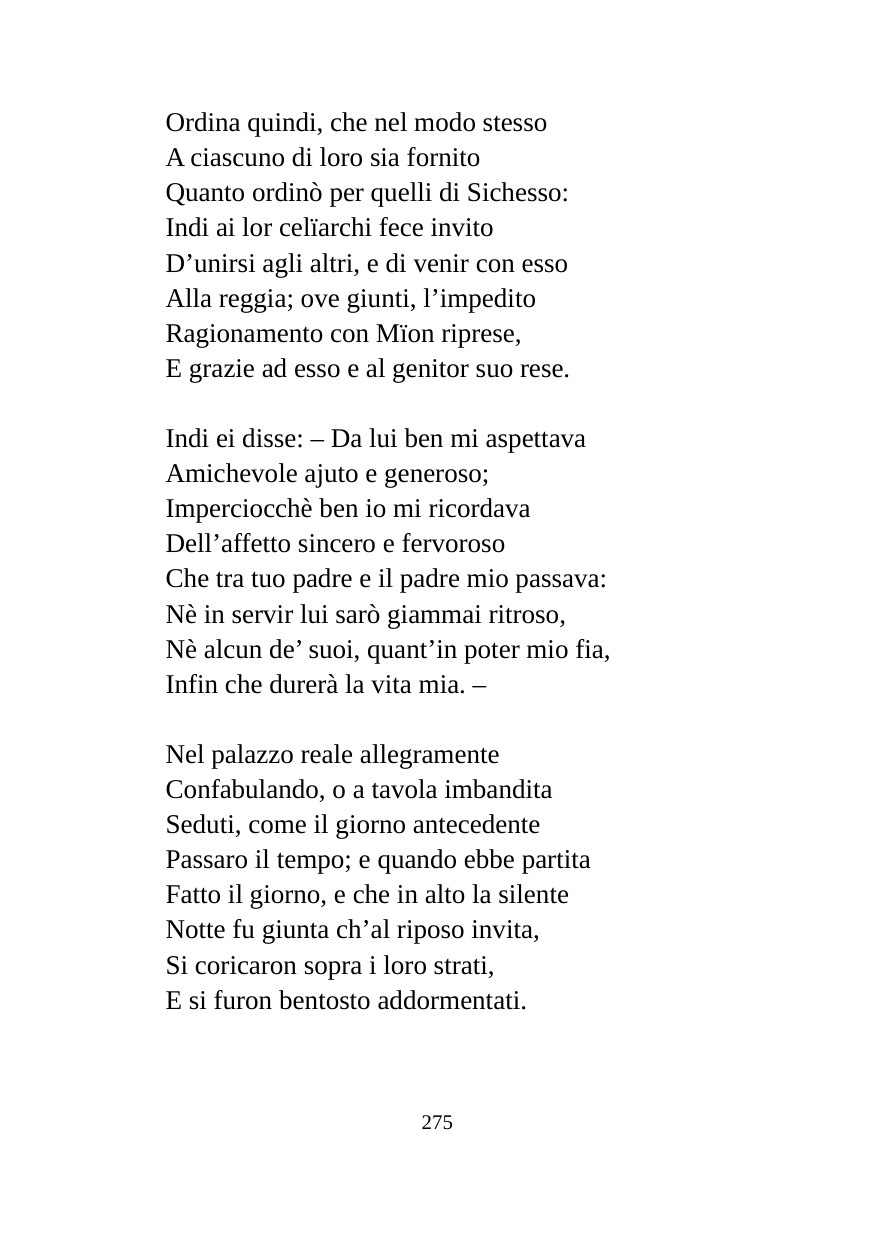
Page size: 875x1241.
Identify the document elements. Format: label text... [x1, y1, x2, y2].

text E si furon bentosto addormentati. [165, 984, 768, 1015]
text Nel palazzo reale allegramente [165, 738, 768, 769]
text Ordina quindi, che nel modo stesso [165, 106, 768, 137]
text E grazie ad esso e al genitor suo rese. [165, 352, 768, 383]
text Infin che durerà la vita mia. – [165, 668, 768, 699]
text Nè alcun de’ suoi, quant’in poter mio fia, [165, 633, 768, 664]
text Notte fu giunta ch’al riposo invita, [165, 914, 768, 945]
text Passaro il tempo; e quando ebbe partita [165, 843, 768, 874]
text Indi ai lor celïarchi fece invito [165, 212, 768, 243]
text Nè in servir lui sarò giammai ritroso, [165, 598, 768, 629]
text Imperciocchè ben io mi ricordava [165, 492, 768, 523]
text Che tra tuo padre e il padre mio passava: [165, 563, 768, 594]
text Alla reggia; ove giunti, l’impedito [165, 282, 768, 313]
text Dell’affetto sincero e fervoroso [165, 527, 768, 559]
text D’unirsi agli altri, e di venir con esso [165, 247, 768, 278]
text Ragionamento con Mïon riprese, [165, 317, 768, 348]
text Si coricaron sopra i loro strati, [165, 949, 768, 980]
text Amichevole ajuto e generoso; [165, 457, 768, 488]
text Indi ei disse: – Da lui ben mi aspettava [165, 422, 768, 453]
text Confabulando, o a tavola imbandita [165, 773, 768, 804]
text Seduti, come il giorno antecedente [165, 808, 768, 839]
text Fatto il giorno, e che in alto la silente [165, 878, 768, 910]
text A ciascuno di loro sia fornito [165, 141, 768, 172]
text Quanto ordinò per quelli di Sichesso: [165, 176, 768, 208]
